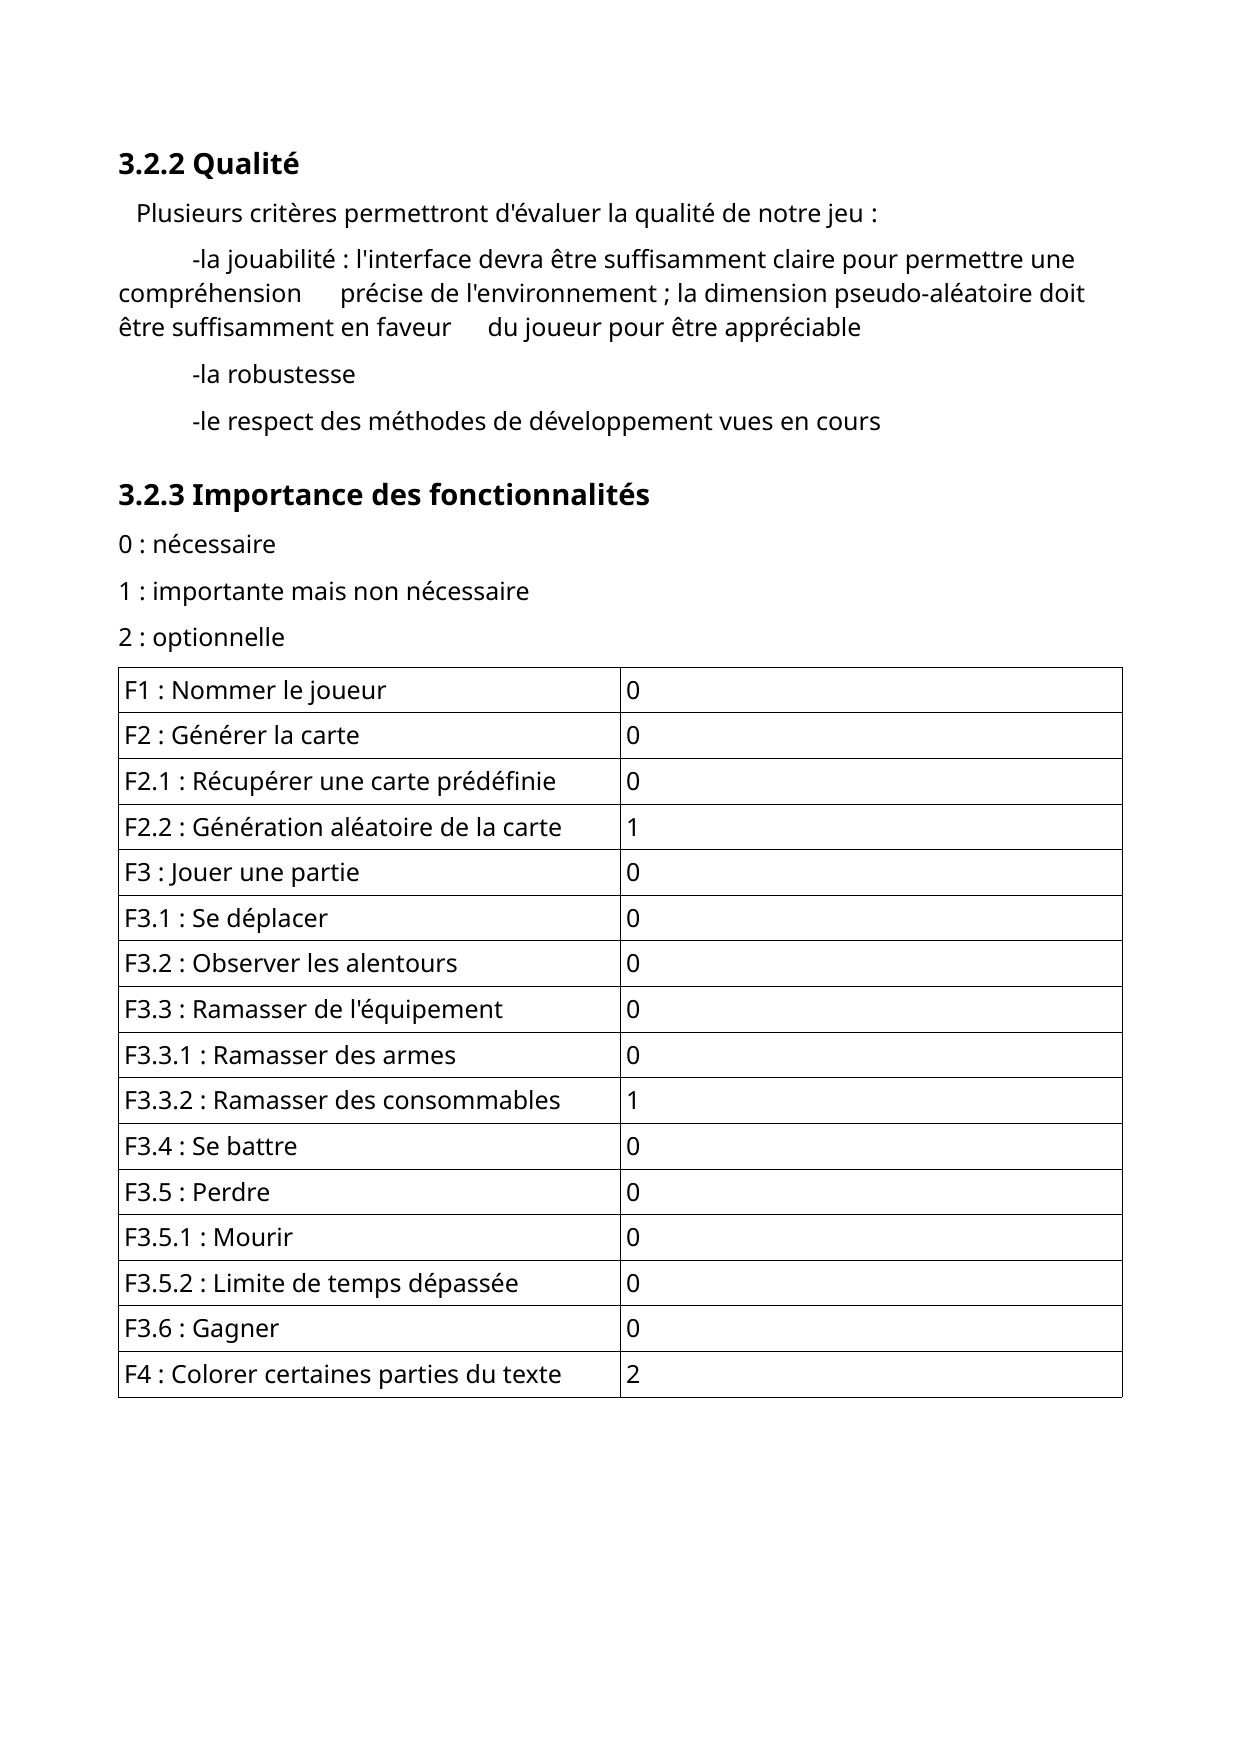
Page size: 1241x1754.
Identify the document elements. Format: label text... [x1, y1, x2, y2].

subtitle 3.2.2 Qualité [118, 143, 1122, 183]
text 2 : optionnelle [118, 620, 1122, 654]
table_cell F3.5.1 : Mourir [119, 1215, 620, 1260]
table_cell 0 [621, 987, 1122, 1032]
text 1 : importante mais non nécessaire [118, 573, 1122, 607]
text 0 : nécessaire [118, 527, 1122, 561]
table_cell 0 [621, 1261, 1122, 1305]
table_cell 0 [621, 941, 1122, 986]
table_cell F3.2 : Observer les alentours [119, 941, 620, 986]
table_cell F3.3.1 : Ramasser des armes [119, 1033, 620, 1077]
table_cell 0 [621, 850, 1122, 895]
text Plusieurs critères permettront d'évaluer la qualité de notre jeu : [118, 195, 1122, 229]
table_header F1 : Nommer le joueur [119, 668, 620, 712]
table_cell 0 [621, 713, 1122, 758]
table_cell F4 : Colorer certaines parties du texte [119, 1352, 620, 1397]
table_cell F3.5 : Perdre [119, 1170, 620, 1214]
text -le respect des méthodes de développement vues en cours [118, 403, 1122, 437]
text -la robustesse [118, 357, 1122, 391]
table_cell 1 [621, 1078, 1122, 1123]
table_cell F3.5.2 : Limite de temps dépassée [119, 1261, 620, 1305]
table_cell 0 [621, 1124, 1122, 1168]
table_cell 0 [621, 1170, 1122, 1214]
text -la jouabilité : l'interface devra être suffisamment claire pour permettre une compréhension précise de l'environnement ; la dimension pseudo-aléatoire doit être suffisamment en faveur du joueur pour être appréciable [118, 242, 1122, 344]
table_cell 0 [621, 896, 1122, 940]
table_cell 1 [621, 805, 1122, 849]
table_cell F3.4 : Se battre [119, 1124, 620, 1168]
table_cell F3.6 : Gagner [119, 1306, 620, 1351]
table_cell F2.1 : Récupérer une carte prédéfinie [119, 759, 620, 803]
table_cell F2.2 : Génération aléatoire de la carte [119, 805, 620, 849]
table_cell 2 [621, 1352, 1122, 1397]
table_cell F3.3.2 : Ramasser des consommables [119, 1078, 620, 1123]
table_cell F3.3 : Ramasser de l'équipement [119, 987, 620, 1032]
table_cell 0 [621, 1215, 1122, 1260]
subtitle 3.2.3 Importance des fonctionnalités [118, 475, 1122, 514]
table_cell F2 : Générer la carte [119, 713, 620, 758]
table_header 0 [621, 668, 1122, 712]
table_cell 0 [621, 759, 1122, 803]
table_cell 0 [621, 1306, 1122, 1351]
table_cell F3.1 : Se déplacer [119, 896, 620, 940]
table_cell F3 : Jouer une partie [119, 850, 620, 895]
table_cell 0 [621, 1033, 1122, 1077]
